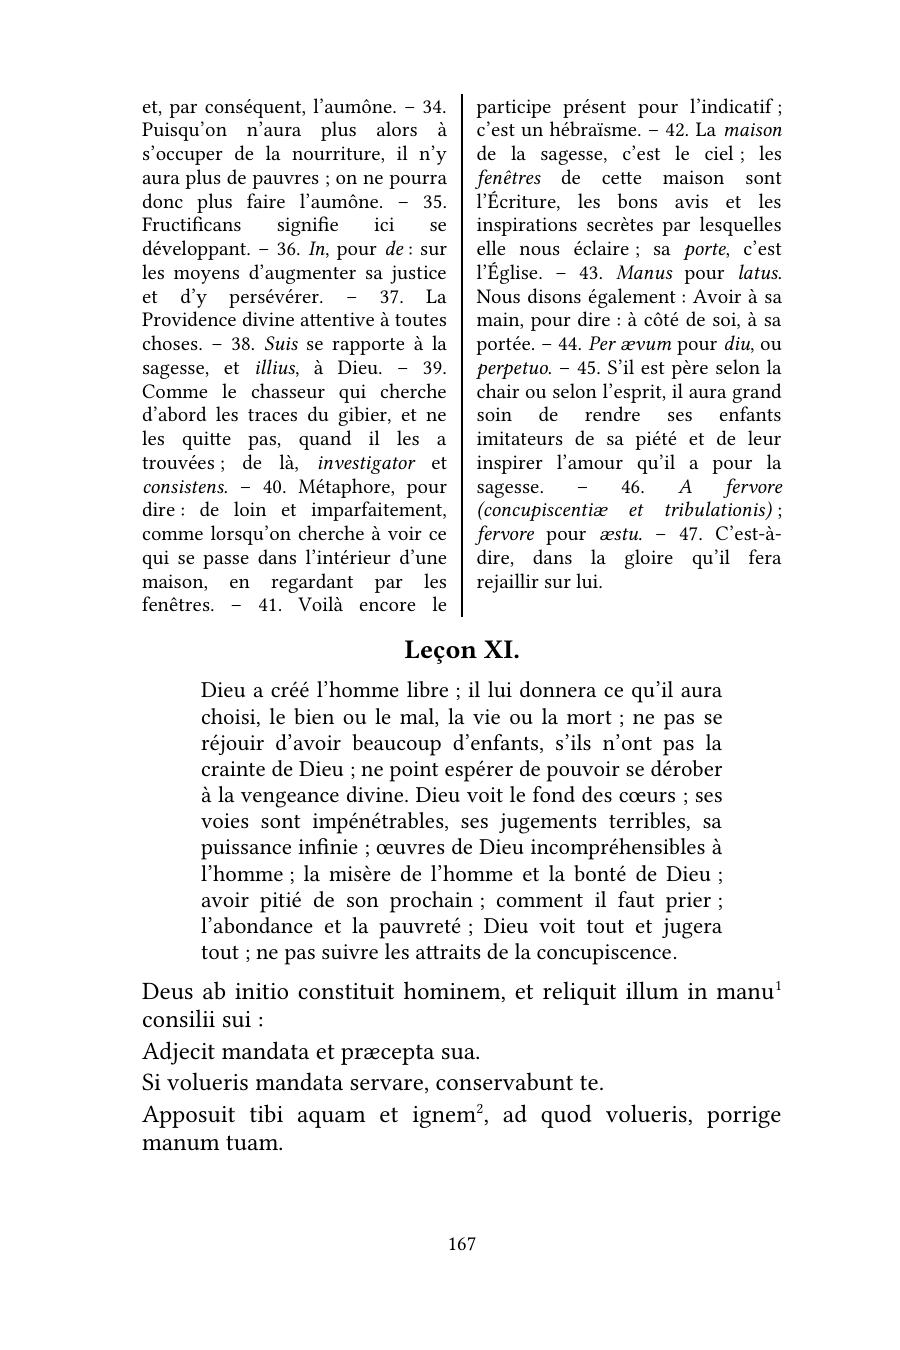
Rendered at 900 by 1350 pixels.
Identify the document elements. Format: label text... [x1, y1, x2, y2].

text Si volueris mandata servare, conservabunt te. [142, 1068, 782, 1097]
text Dieu a créé l’homme libre ; il lui donnera ce qu’il aura choisi, le bien ou le mal, la vie ou la mort ; ne pas se réjouir d’avoir beaucoup d’enfants, s’ils n’ont pas la crainte de Dieu ; ne point espérer de pouvoir se dérober à la vengeance divine. Dieu voit le fond des cœurs ; ses voies sont impénétrables, ses jugements terribles, sa puissance infinie ; œuvres de Dieu incompréhensibles à l’homme ; la misère de l’homme et la bonté de Dieu ; avoir pitié de son prochain ; comment il faut prier ; l’abondance et la pauvreté ; Dieu voit tout et jugera tout ; ne pas suivre les attraits de la concupiscence. [201, 677, 723, 965]
text Adjecit mandata et præcepta sua. [142, 1037, 782, 1065]
text Deus ab initio constituit hominem, et reliquit illum in manu1 consilii sui : [142, 977, 782, 1034]
text participe présent pour l’indicatif ; c’est un hébraïsme. – 42. La maison de la sagesse, c’est le ciel ; les fenêtres de cette maison sont l’Écriture, les bons avis et les inspirations secrètes par lesquelles elle nous éclaire ; sa porte, c’est l’Église. – 43. Manus pour latus. Nous disons également : Avoir à sa main, pour dire : à côté de soi, à sa portée. – 44. Per ævum pour diu, ou perpetuo. – 45. S’il est père selon la chair ou selon l’esprit, il aura grand soin de rendre ses enfants imitateurs de sa piété et de leur inspirer l’amour qu’il a pour la sagesse. – 46. A fervore (concupiscentiæ et tribulationis) ; fervore pour æstu. – 47. C’est-à-dire, dans la gloire qu’il fera rejaillir sur lui. [476, 94, 782, 593]
text et, par conséquent, l’aumône. – 34. Puisqu’on n’aura plus alors à s’occuper de la nourriture, il n’y aura plus de pauvres ; on ne pourra donc plus faire l’aumône. – 35. Fructificans signifie ici se développant. – 36. In, pour de : sur les moyens d’augmenter sa justice et d’y persévérer. – 37. La Providence divine attentive à toutes choses. – 38. Suis se rapporte à la sagesse, et illius, à Dieu. – 39. Comme le chasseur qui cherche d’abord les traces du gibier, et ne les quitte pas, quand il les a trouvées ; de là, investigator et consistens. – 40. Métaphore, pour dire : de loin et imparfaitement, comme lorsqu’on cherche à voir ce qui se passe dans l’intérieur d’une maison, en regardant par les fenêtres. – 41. Voilà encore le [142, 94, 447, 617]
text Leçon XI. [142, 635, 782, 666]
text Apposuit tibi aquam et ignem2, ad quod volueris, porrige manum tuam. [142, 1100, 782, 1157]
